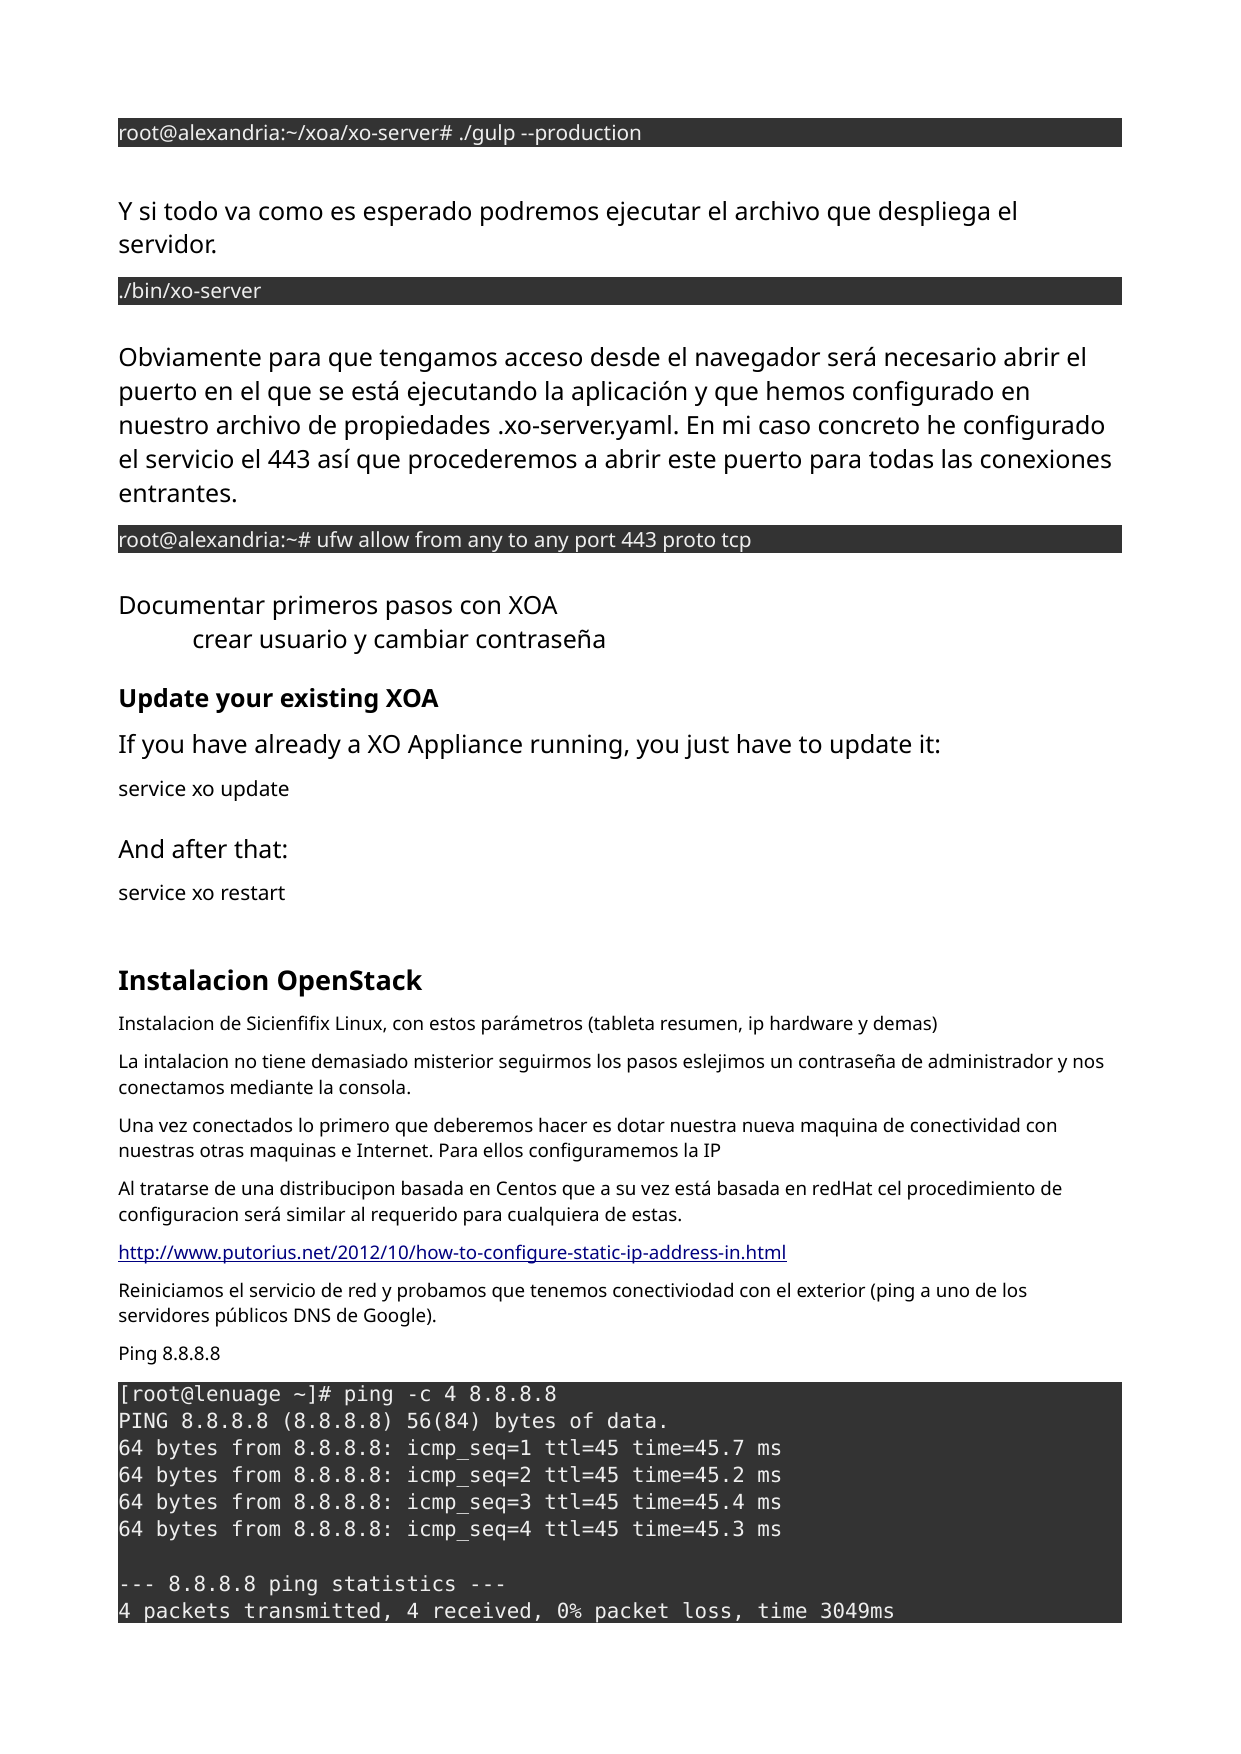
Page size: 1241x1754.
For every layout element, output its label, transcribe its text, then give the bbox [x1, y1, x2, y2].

text 4 packets transmitted, 4 received, 0% packet loss, time 3049ms [118, 1599, 1122, 1623]
text Ping 8.8.8.8 [118, 1341, 1122, 1366]
subtitle Instalacion OpenStack [118, 961, 1122, 998]
text And after that: [118, 832, 1122, 866]
text root@alexandria:~/xoa/xo-server# ./gulp --production [118, 118, 1122, 147]
text 64 bytes from 8.8.8.8: icmp_seq=3 ttl=45 time=45.4 ms [118, 1490, 1122, 1514]
text Obviamente para que tengamos acceso desde el navegador será necesario abrir el puerto en el que se está ejecutando la aplicación y que hemos configurado en nuestro archivo de propiedades .xo-server.yaml. En mi caso concreto he configurado el servicio el 443 así que procederemos a abrir este puerto para todas las conexiones entrantes. [118, 339, 1122, 509]
text http://www.putorius.net/2012/10/how-to-configure-static-ip-address-in.html [118, 1239, 1122, 1264]
text La intalacion no tiene demasiado misterior seguirmos los pasos eslejimos un contraseña de administrador y nos conectamos mediante la consola. [118, 1048, 1122, 1099]
text ./bin/xo-server [118, 277, 1122, 305]
text 64 bytes from 8.8.8.8: icmp_seq=1 ttl=45 time=45.7 ms [118, 1436, 1122, 1460]
text 64 bytes from 8.8.8.8: icmp_seq=2 ttl=45 time=45.2 ms [118, 1463, 1122, 1487]
text PING 8.8.8.8 (8.8.8.8) 56(84) bytes of data. [118, 1409, 1122, 1433]
text Instalacion de Sicienfifix Linux, con estos parámetros (tableta resumen, ip hardware y demas) [118, 1010, 1122, 1036]
text service xo update [118, 774, 1122, 802]
text --- 8.8.8.8 ping statistics --- [118, 1572, 1122, 1596]
text Documentar primeros pasos con XOA [118, 587, 1122, 621]
text root@alexandria:~# ufw allow from any to any port 443 proto tcp [118, 525, 1122, 553]
subtitle Update your existing XOA [118, 681, 1122, 714]
text If you have already a XO Appliance running, you just have to update it: [118, 727, 1122, 761]
text crear usuario y cambiar contraseña [118, 621, 1122, 656]
text Reiniciamos el servicio de red y probamos que tenemos conectiviodad con el exterior (ping a uno de los servidores públicos DNS de Google). [118, 1277, 1122, 1328]
text Una vez conectados lo primero que deberemos hacer es dotar nuestra nueva maquina de conectividad con nuestras otras maquinas e Internet. Para ellos configuramemos la IP [118, 1112, 1122, 1163]
text service xo restart [118, 878, 1122, 907]
text [root@lenuage ~]# ping -c 4 8.8.8.8 [118, 1382, 1122, 1406]
text Y si todo va como es esperado podremos ejecutar el archivo que despliega el servidor. [118, 193, 1122, 261]
text Al tratarse de una distribucipon basada en Centos que a su vez está basada en redHat cel procedimiento de configuracion será similar al requerido para cualquiera de estas. [118, 1176, 1122, 1227]
text 64 bytes from 8.8.8.8: icmp_seq=4 ttl=45 time=45.3 ms [118, 1517, 1122, 1542]
